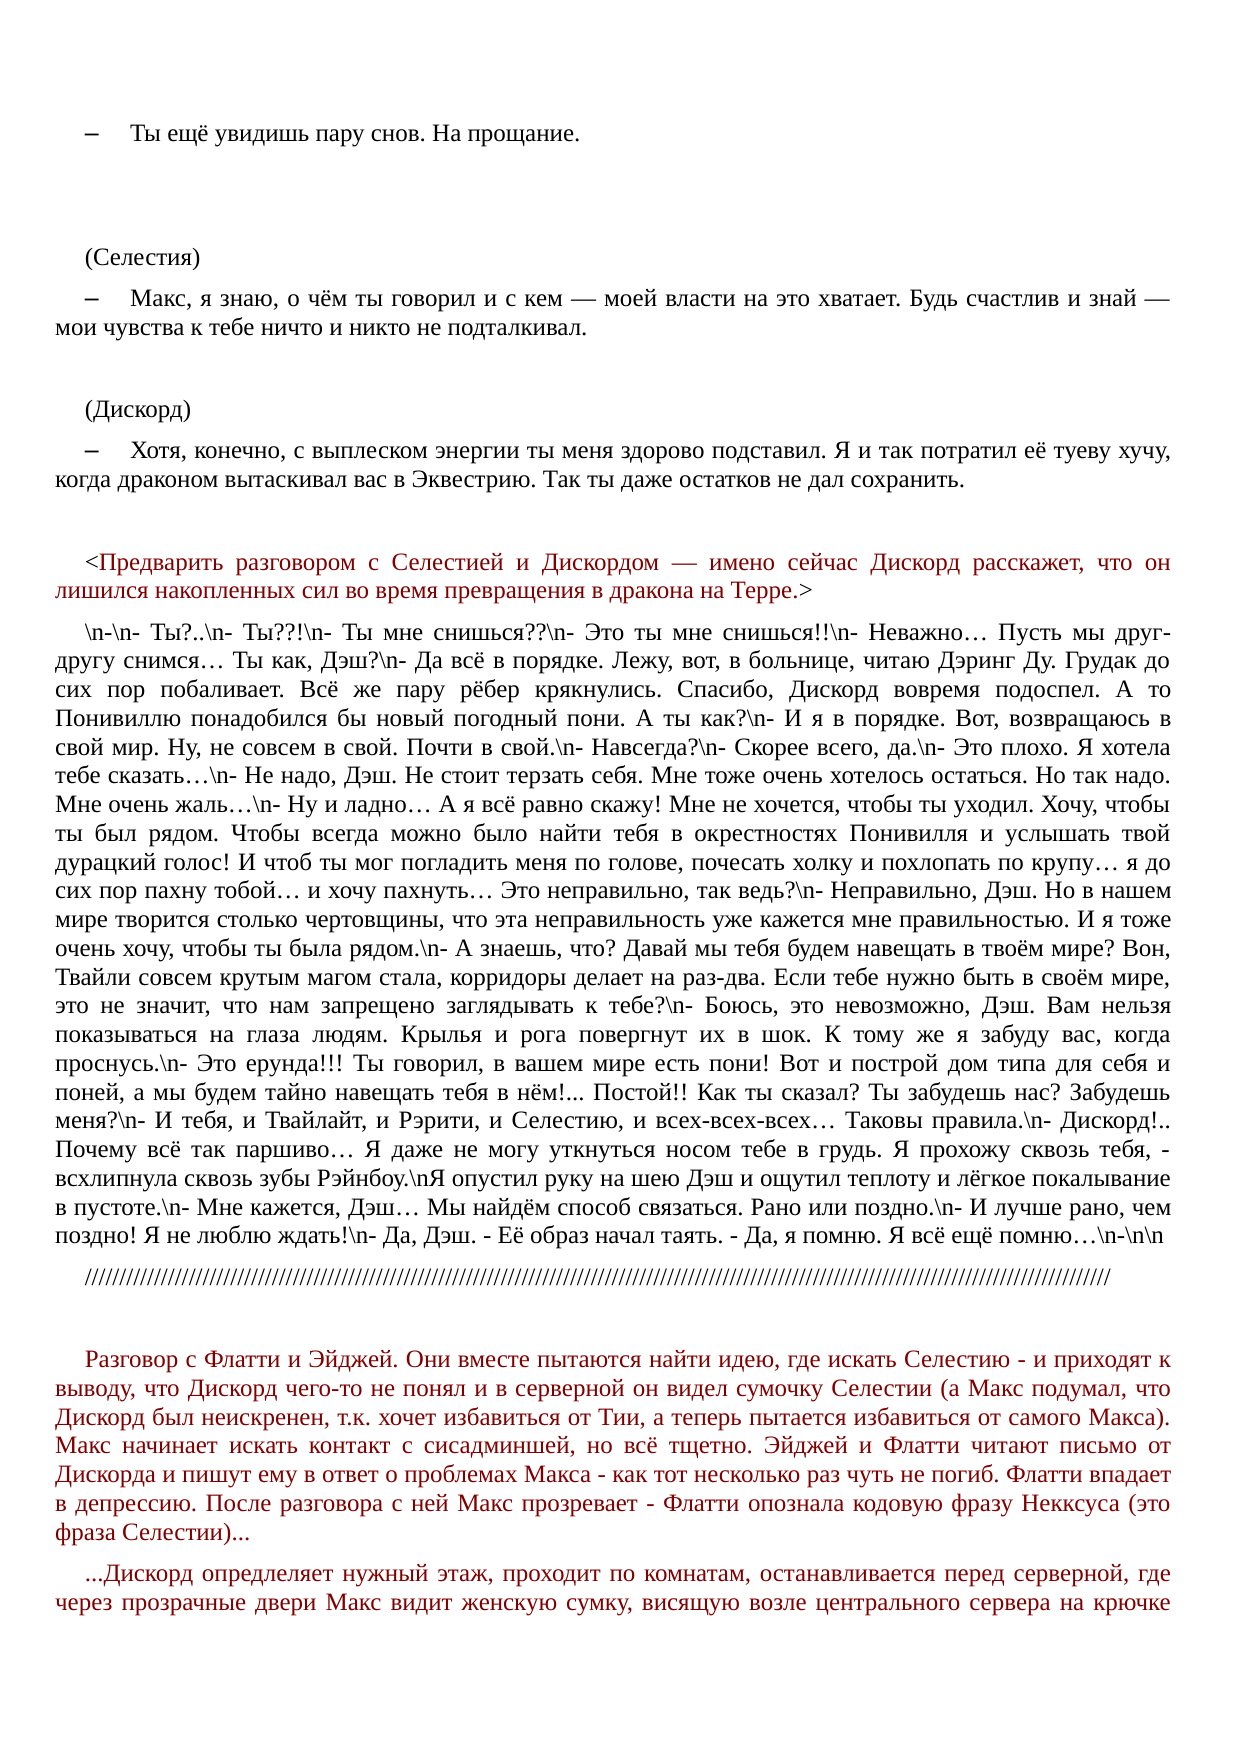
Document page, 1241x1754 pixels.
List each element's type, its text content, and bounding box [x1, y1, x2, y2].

text (Дискорд) [55, 394, 1172, 423]
list Ты ещё увидишь пару снов. На прощание. [55, 118, 1172, 147]
text (Селестия) [55, 242, 1172, 271]
list Макс, я знаю, о чём ты говорил и с кем — моей власти на это хватает. Будь счастлив и знай — мои чувства к тебе ничто и никто не подталкивал. [55, 283, 1172, 341]
text Разговор с Флатти и Эйджей. Они вместе пытаются найти идею, где искать Селестию - и приходят к выводу, что Дискорд чего-то не понял и в серверной он видел сумочку Селестии (а Макс подумал, что Дискорд был неискренен, т.к. хочет избавиться от Тии, а теперь пытается избавиться от самого Макса). Макс начинает искать контакт с сисадминшей, но всё тщетно. Эйджей и Флатти читают письмо от Дискорда и пишут ему в ответ о проблемах Макса - как тот несколько раз чуть не погиб. Флатти впадает в депрессию. После разговора с ней Макс прозревает - Флатти опознала кодовую фразу Некксуса (это фраза Селестии)... [55, 1344, 1172, 1546]
text <Предварить разговором с Селестией и Дискордом — имено сейчас Дискорд расскажет, что он лишился накопленных сил во время превращения в дракона на Терре.> [55, 547, 1172, 604]
text ...Дискорд опредлеляет нужный этаж, проходит по комнатам, останавливается перед серверной, где через прозрачные двери Макс видит женскую сумку, висящую возле центрального сервера на крючке [55, 1558, 1172, 1616]
text \n-\n- Ты?..\n- Ты??!\n- Ты мне снишься??\n- Это ты мне снишься!!\n- Неважно… Пусть мы друг-другу снимся… Ты как, Дэш?\n- Да всё в порядке. Лежу, вот, в больнице, читаю Дэринг Ду. Грудак до сих пор побаливает. Всё же пару рёбер крякнулись. Спасибо, Дискорд вовремя подоспел. А то Понивиллю понадобился бы новый погодный пони. А ты как?\n- И я в порядке. Вот, возвращаюсь в свой мир. Ну, не совсем в свой. Почти в свой.\n- Навсегда?\n- Скорее всего, да.\n- Это плохо. Я хотела тебе сказать…\n- Не надо, Дэш. Не стоит терзать себя. Мне тоже очень хотелось остаться. Но так надо. Мне очень жаль…\n- Ну и ладно… А я всё равно скажу! Мне не хочется, чтобы ты уходил. Хочу, чтобы ты был рядом. Чтобы всегда можно было найти тебя в окрестностях Понивилля и услышать твой дурацкий голос! И чтоб ты мог погладить меня по голове, почесать холку и похлопать по крупу… я до сих пор пахну тобой… и хочу пахнуть… Это неправильно, так ведь?\n- Неправильно, Дэш. Но в нашем мире творится столько чертовщины, что эта неправильность уже кажется мне правильностью. И я тоже очень хочу, чтобы ты была рядом.\n- А знаешь, что? Давай мы тебя будем навещать в твоём мире? Вон, Твайли совсем крутым магом стала, корридоры делает на раз-два. Если тебе нужно быть в своём мире, это не значит, что нам запрещено заглядывать к тебе?\n- Боюсь, это невозможно, Дэш. Вам нельзя показываться на глаза людям. Крылья и рога повергнут их в шок. К тому же я забуду вас, когда проснусь.\n- Это ерунда!!! Ты говорил, в вашем мире есть пони! Вот и построй дом типа для себя и поней, а мы будем тайно навещать тебя в нём!... Постой!! Как ты сказал? Ты забудешь нас? Забудешь меня?\n- И тебя, и Твайлайт, и Рэрити, и Селестию, и всех-всех-всех… Таковы правила.\n- Дискорд!.. Почему всё так паршиво… Я даже не могу уткнуться носом тебе в грудь. Я прохожу сквозь тебя, - всхлипнула сквозь зубы Рэйнбоу.\nЯ опустил руку на шею Дэш и ощутил теплоту и лёгкое покалывание в пустоте.\n- Мне кажется, Дэш… Мы найдём способ связаться. Рано или поздно.\n- И лучше рано, чем поздно! Я не люблю ждать!\n- Да, Дэш. - Её образ начал таять. - Да, я помню. Я всё ещё помню…\n-\n\n [55, 617, 1172, 1249]
list Хотя, конечно, с выплеском энергии ты меня здорово подставил. Я и так потратил её туеву хучу, когда драконом вытаскивал вас в Эквестрию. Так ты даже остатков не дал сохранить. [55, 436, 1172, 493]
text //////////////////////////////////////////////////////////////////////////////////////////////////////////////////////////////////////////////////// [55, 1262, 1172, 1291]
